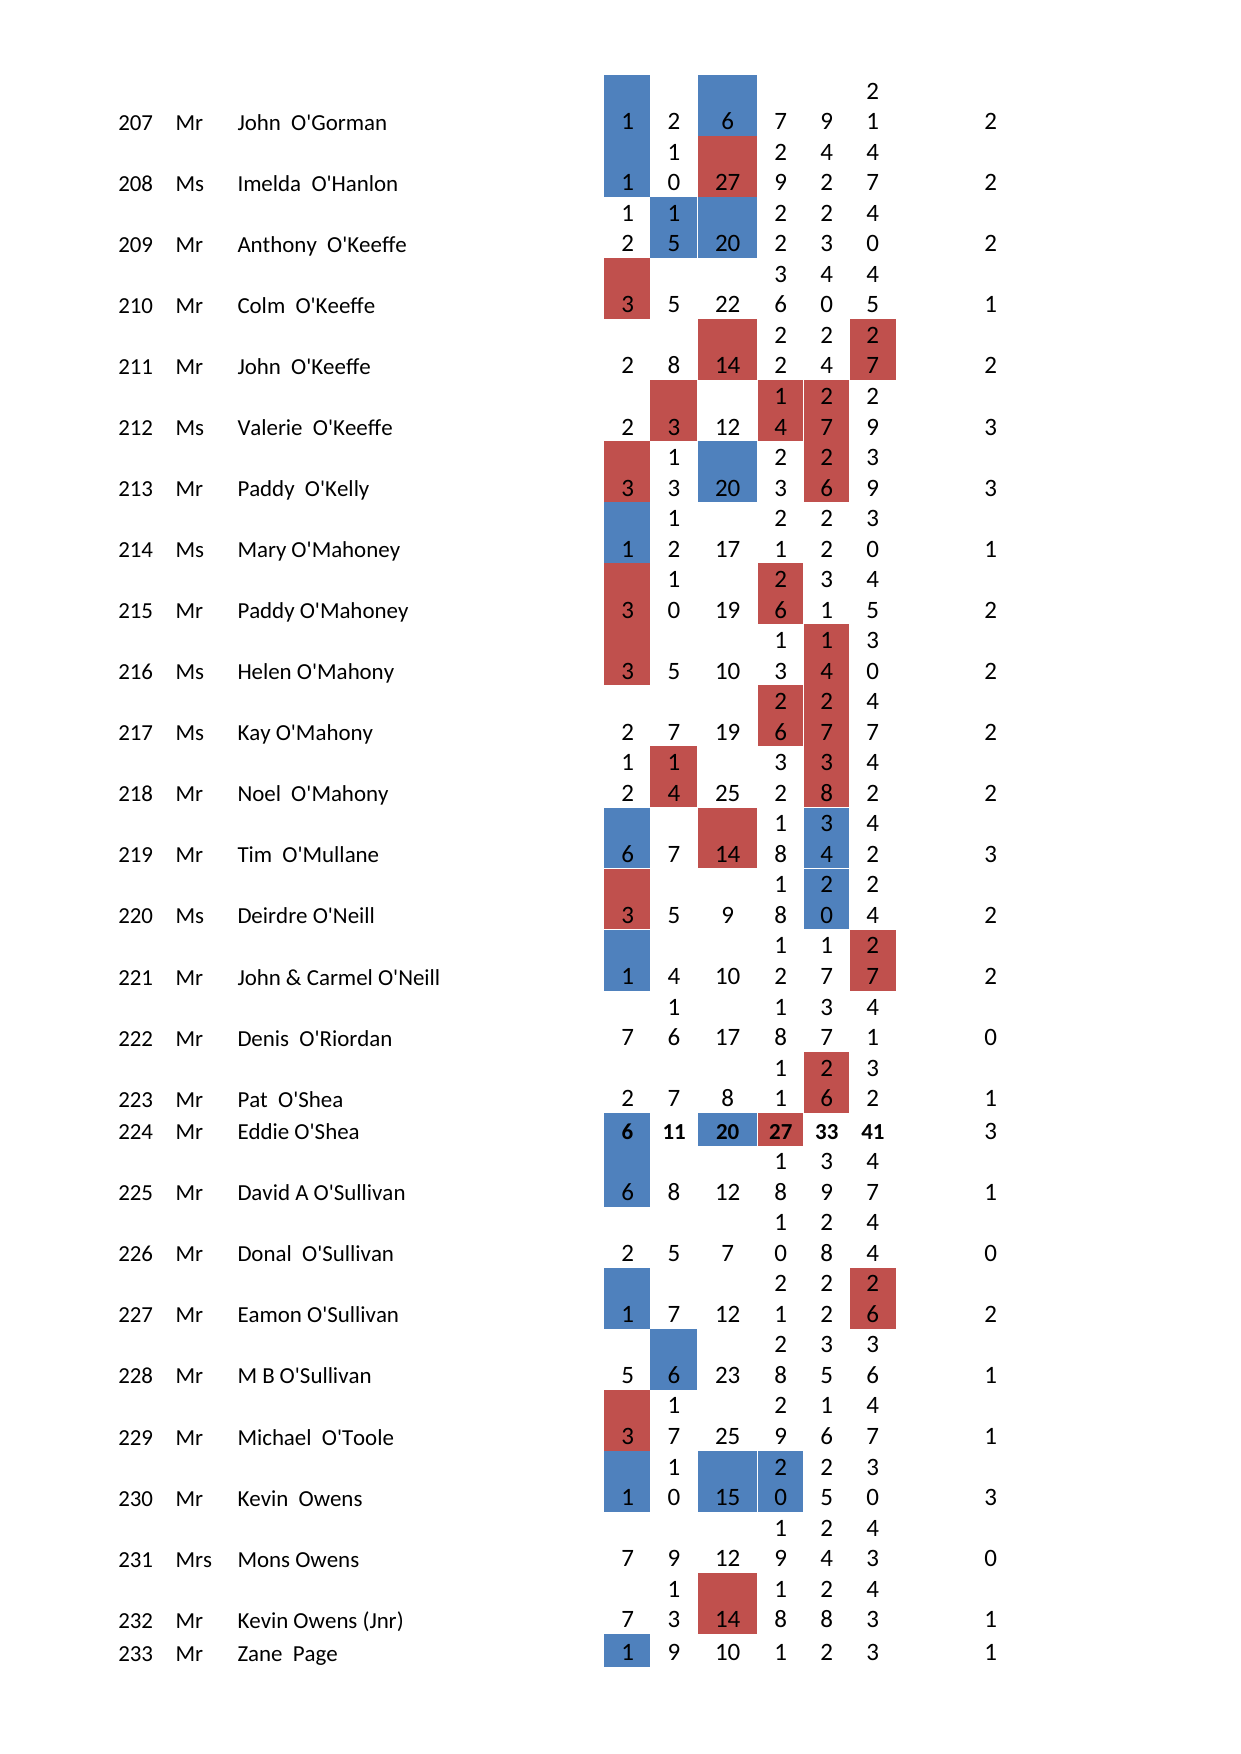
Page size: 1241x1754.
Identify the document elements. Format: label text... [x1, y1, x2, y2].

table_cell 17 [698, 991, 757, 1052]
table_cell 9 [650, 1512, 697, 1573]
table_cell 1 [604, 75, 650, 136]
table_cell 2 [953, 930, 1027, 991]
table_cell Mary O'Mahoney [226, 502, 604, 563]
table_cell 3 [604, 869, 650, 929]
table_cell 14 [698, 808, 757, 868]
table_cell 10 [698, 1634, 757, 1667]
table_cell Mr [164, 1268, 226, 1329]
table_cell 1 [604, 502, 650, 563]
table_cell 16 [804, 1390, 849, 1451]
table_cell 2 [953, 136, 1027, 197]
table_cell 14 [698, 319, 757, 380]
table_cell 3 [604, 624, 650, 685]
table_cell 230 [85, 1451, 164, 1512]
table_cell 1 [604, 930, 650, 991]
table_cell 12 [698, 1268, 757, 1329]
table_cell 23 [698, 1329, 757, 1390]
table_cell 2 [953, 75, 1027, 136]
table_cell [896, 1207, 953, 1268]
table_cell 220 [85, 869, 164, 929]
table_cell 15 [650, 197, 697, 258]
table_cell 36 [758, 258, 803, 319]
table_cell 13 [758, 624, 803, 685]
table_cell John O'Gorman [226, 75, 604, 136]
table_cell 5 [650, 258, 697, 319]
table_cell 27 [804, 380, 849, 441]
table_cell [896, 1573, 953, 1634]
table_cell 7 [650, 808, 697, 868]
table_cell 45 [850, 258, 896, 319]
table_cell 32 [850, 1052, 896, 1113]
table_cell [896, 1329, 953, 1390]
table_cell [896, 685, 953, 746]
table_cell Mr [164, 1573, 226, 1634]
table_cell [896, 136, 953, 197]
table_cell Mr [164, 1052, 226, 1113]
table_cell [896, 1451, 953, 1512]
table_cell Mr [164, 1390, 226, 1451]
table_cell 8 [650, 1146, 697, 1207]
table_cell Colm O'Keeffe [226, 258, 604, 319]
table_cell 9 [804, 75, 849, 136]
table_cell [896, 197, 953, 258]
table_cell 29 [758, 136, 803, 197]
table_cell 1 [953, 258, 1027, 319]
table_cell 27 [698, 136, 757, 197]
table_cell 18 [758, 808, 803, 868]
table_cell 12 [698, 380, 757, 441]
table_cell [896, 441, 953, 502]
table_cell 210 [85, 258, 164, 319]
table_cell 12 [604, 746, 650, 807]
table_cell [896, 1634, 953, 1667]
table_cell 42 [850, 808, 896, 868]
table_cell 10 [650, 136, 697, 197]
table_cell 216 [85, 624, 164, 685]
table_cell 26 [758, 685, 803, 746]
table_cell 2 [604, 380, 650, 441]
table_cell 17 [698, 502, 757, 563]
table_cell 208 [85, 136, 164, 197]
table_cell 7 [650, 685, 697, 746]
table_cell 12 [698, 1146, 757, 1207]
table_cell 40 [804, 258, 849, 319]
table_cell 7 [698, 1207, 757, 1268]
table_cell 43 [850, 1573, 896, 1634]
table_cell Ms [164, 502, 226, 563]
table_cell 36 [850, 1329, 896, 1390]
table_cell 7 [650, 1268, 697, 1329]
table_cell 29 [850, 380, 896, 441]
table_cell 26 [804, 441, 849, 502]
table_cell 33 [804, 1113, 849, 1146]
table_cell 27 [850, 319, 896, 380]
table_cell Ms [164, 624, 226, 685]
table_cell 1 [758, 1634, 803, 1667]
table_cell 0 [953, 1207, 1027, 1268]
table_cell 217 [85, 685, 164, 746]
table_cell 26 [804, 1052, 849, 1113]
table_cell 2 [953, 197, 1027, 258]
table_cell 2 [804, 1634, 849, 1667]
table_cell 6 [604, 1113, 650, 1146]
table_cell 1 [953, 1634, 1027, 1667]
table_cell Kevin Owens (Jnr) [226, 1573, 604, 1634]
table_cell 221 [85, 930, 164, 991]
table_cell 22 [804, 502, 849, 563]
table_cell 22 [758, 319, 803, 380]
table_cell Mr [164, 563, 226, 624]
table_cell 18 [758, 1573, 803, 1634]
table_cell 32 [758, 746, 803, 807]
table_cell 7 [604, 1573, 650, 1634]
table_cell 209 [85, 197, 164, 258]
table_cell 4 [650, 930, 697, 991]
table_cell 2 [953, 685, 1027, 746]
table_cell 38 [804, 746, 849, 807]
table_cell 13 [650, 1573, 697, 1634]
table_cell Tim O'Mullane [226, 808, 604, 868]
table_cell 7 [604, 1512, 650, 1573]
table_cell [896, 624, 953, 685]
table_cell 47 [850, 1390, 896, 1451]
table_cell 1 [953, 1146, 1027, 1207]
table_cell Mrs [164, 1512, 226, 1573]
table_cell 2 [604, 1052, 650, 1113]
table_cell Ms [164, 685, 226, 746]
table_cell 1 [953, 502, 1027, 563]
table_cell 40 [850, 197, 896, 258]
table_cell Paddy O'Kelly [226, 441, 604, 502]
table_cell 211 [85, 319, 164, 380]
table_cell [896, 991, 953, 1052]
table_cell 20 [698, 197, 757, 258]
table_cell 41 [850, 991, 896, 1052]
table_cell 218 [85, 746, 164, 807]
table_cell 7 [650, 1052, 697, 1113]
table_cell 24 [804, 1512, 849, 1573]
table_cell 1 [953, 1052, 1027, 1113]
table_cell 10 [758, 1207, 803, 1268]
table_cell Mr [164, 319, 226, 380]
table_cell Michael O'Toole [226, 1390, 604, 1451]
table_cell Noel O'Mahony [226, 746, 604, 807]
table_cell 22 [804, 1268, 849, 1329]
table_cell 30 [850, 1451, 896, 1512]
table_cell Eddie O'Shea [226, 1113, 604, 1146]
table_cell Kay O'Mahony [226, 685, 604, 746]
table_cell 20 [758, 1451, 803, 1512]
table_cell 26 [758, 563, 803, 624]
table_cell Mr [164, 441, 226, 502]
table_cell Ms [164, 869, 226, 929]
table_cell 6 [604, 1146, 650, 1207]
table_cell 231 [85, 1512, 164, 1573]
table_cell 45 [850, 563, 896, 624]
table_cell [896, 1512, 953, 1573]
table_cell Paddy O'Mahoney [226, 563, 604, 624]
table_cell 3 [953, 1113, 1027, 1146]
table_cell John & Carmel O'Neill [226, 930, 604, 991]
table_cell 21 [758, 1268, 803, 1329]
table_cell 207 [85, 75, 164, 136]
table_cell 20 [698, 441, 757, 502]
table_cell Ms [164, 136, 226, 197]
table_cell 8 [698, 1052, 757, 1113]
table_cell [896, 563, 953, 624]
table_cell 219 [85, 808, 164, 868]
table_cell 18 [758, 869, 803, 929]
table_cell Mr [164, 1207, 226, 1268]
table_cell 224 [85, 1113, 164, 1146]
table_cell 27 [758, 1113, 803, 1146]
table_cell Donal O'Sullivan [226, 1207, 604, 1268]
table_cell Mr [164, 746, 226, 807]
table_cell 1 [953, 1390, 1027, 1451]
table_cell 20 [698, 1113, 757, 1146]
table_cell 12 [758, 930, 803, 991]
table_cell [896, 808, 953, 868]
table_cell 42 [804, 136, 849, 197]
table_cell 6 [604, 808, 650, 868]
table_cell 3 [953, 441, 1027, 502]
table_cell 19 [698, 563, 757, 624]
table_cell 24 [804, 319, 849, 380]
table_cell [896, 1052, 953, 1113]
table_cell 23 [758, 441, 803, 502]
table_cell 12 [650, 502, 697, 563]
table_cell 27 [850, 930, 896, 991]
table_cell Mr [164, 1451, 226, 1512]
table_cell 25 [698, 746, 757, 807]
table_cell 27 [804, 685, 849, 746]
table_cell 223 [85, 1052, 164, 1113]
table_cell 0 [953, 1512, 1027, 1573]
table_cell Mr [164, 1634, 226, 1667]
table_cell 15 [698, 1451, 757, 1512]
table_cell 9 [650, 1634, 697, 1667]
table_cell 2 [604, 685, 650, 746]
table_cell 2 [953, 746, 1027, 807]
table_cell 11 [650, 1113, 697, 1146]
table_cell 11 [758, 1052, 803, 1113]
table_cell Mr [164, 930, 226, 991]
table_cell 3 [953, 1451, 1027, 1512]
table_cell 42 [850, 746, 896, 807]
table_cell 3 [953, 808, 1027, 868]
table_cell 30 [850, 502, 896, 563]
table_cell 21 [850, 75, 896, 136]
table_cell 2 [604, 319, 650, 380]
table_cell 3 [850, 1634, 896, 1667]
table_cell 23 [804, 197, 849, 258]
table_cell 25 [698, 1390, 757, 1451]
table_cell 215 [85, 563, 164, 624]
table_cell 41 [850, 1113, 896, 1146]
table_cell 3 [604, 258, 650, 319]
table_cell 14 [698, 1573, 757, 1634]
table_cell David A O'Sullivan [226, 1146, 604, 1207]
table_cell [896, 380, 953, 441]
table_cell 19 [758, 1512, 803, 1573]
table_cell 1 [604, 136, 650, 197]
table_cell Zane Page [226, 1634, 604, 1667]
table_cell 29 [758, 1390, 803, 1451]
table_cell 47 [850, 685, 896, 746]
table_cell 28 [758, 1329, 803, 1390]
table_cell 225 [85, 1146, 164, 1207]
table_cell 228 [85, 1329, 164, 1390]
table_cell Pat O'Shea [226, 1052, 604, 1113]
table_cell Imelda O'Hanlon [226, 136, 604, 197]
table_cell 227 [85, 1268, 164, 1329]
table_cell 47 [850, 1146, 896, 1207]
table_cell 10 [650, 563, 697, 624]
table_cell 5 [650, 869, 697, 929]
table_cell 22 [698, 258, 757, 319]
table_cell 2 [953, 563, 1027, 624]
table_cell 14 [804, 624, 849, 685]
table_cell 2 [953, 624, 1027, 685]
table_cell 212 [85, 380, 164, 441]
table_cell [896, 1146, 953, 1207]
table_cell 47 [850, 136, 896, 197]
table_cell 26 [850, 1268, 896, 1329]
table_cell [896, 930, 953, 991]
table_cell 5 [604, 1329, 650, 1390]
table_cell Eamon O'Sullivan [226, 1268, 604, 1329]
table_cell 229 [85, 1390, 164, 1451]
table_cell [896, 746, 953, 807]
table_cell [896, 502, 953, 563]
table_cell [896, 319, 953, 380]
table_cell 1 [604, 1634, 650, 1667]
table_cell 28 [804, 1207, 849, 1268]
table_cell 2 [604, 1207, 650, 1268]
table_cell 1 [953, 1329, 1027, 1390]
table_cell 1 [953, 1573, 1027, 1634]
table_cell 3 [953, 380, 1027, 441]
table_cell 28 [804, 1573, 849, 1634]
table_cell 24 [850, 869, 896, 929]
table_cell John O'Keeffe [226, 319, 604, 380]
table_cell 14 [758, 380, 803, 441]
table_cell 12 [604, 197, 650, 258]
table_cell Mons Owens [226, 1512, 604, 1573]
table_cell 35 [804, 1329, 849, 1390]
table_cell 14 [650, 746, 697, 807]
table_cell [896, 1113, 953, 1146]
table_cell 3 [650, 380, 697, 441]
table_cell Mr [164, 991, 226, 1052]
table_cell Helen O'Mahony [226, 624, 604, 685]
table_cell 1 [604, 1451, 650, 1512]
table_cell 10 [698, 930, 757, 991]
table_cell 34 [804, 808, 849, 868]
table_cell 39 [804, 1146, 849, 1207]
table_cell 18 [758, 1146, 803, 1207]
table_cell 25 [804, 1451, 849, 1512]
table_cell 2 [650, 75, 697, 136]
table_cell 2 [953, 319, 1027, 380]
table_cell 0 [953, 991, 1027, 1052]
table_cell 21 [758, 502, 803, 563]
table_cell 12 [698, 1512, 757, 1573]
table_cell Deirdre O'Neill [226, 869, 604, 929]
table_cell Mr [164, 75, 226, 136]
table_cell [896, 1390, 953, 1451]
table_cell 20 [804, 869, 849, 929]
table_cell 7 [604, 991, 650, 1052]
table_cell 2 [953, 1268, 1027, 1329]
table_cell 232 [85, 1573, 164, 1634]
table_cell 5 [650, 1207, 697, 1268]
table_cell Mr [164, 808, 226, 868]
table_cell [896, 75, 953, 136]
table_cell 13 [650, 441, 697, 502]
table_cell 3 [604, 563, 650, 624]
table_cell 18 [758, 991, 803, 1052]
table_cell 6 [698, 75, 757, 136]
table_cell 16 [650, 991, 697, 1052]
table_cell M B O'Sullivan [226, 1329, 604, 1390]
table_cell 8 [650, 319, 697, 380]
table_cell 17 [804, 930, 849, 991]
table_cell Mr [164, 258, 226, 319]
table_cell Mr [164, 1113, 226, 1146]
table_cell 10 [698, 624, 757, 685]
table_cell 9 [698, 869, 757, 929]
table_cell 31 [804, 563, 849, 624]
table_cell 19 [698, 685, 757, 746]
table_cell 3 [604, 1390, 650, 1451]
table_cell 214 [85, 502, 164, 563]
table_cell 37 [804, 991, 849, 1052]
table_cell Denis O'Riordan [226, 991, 604, 1052]
table_cell 2 [953, 869, 1027, 929]
table_cell [896, 869, 953, 929]
table_cell 213 [85, 441, 164, 502]
table_cell Anthony O'Keeffe [226, 197, 604, 258]
table_cell 43 [850, 1512, 896, 1573]
table_cell 3 [604, 441, 650, 502]
table_cell 1 [604, 1268, 650, 1329]
table_cell 6 [650, 1329, 697, 1390]
table_cell 233 [85, 1634, 164, 1667]
table_cell 222 [85, 991, 164, 1052]
table_cell Kevin Owens [226, 1451, 604, 1512]
table_cell 17 [650, 1390, 697, 1451]
table_cell 30 [850, 624, 896, 685]
table_cell 7 [758, 75, 803, 136]
table_cell Mr [164, 1146, 226, 1207]
table_cell Mr [164, 1329, 226, 1390]
table_cell [896, 258, 953, 319]
table_cell 39 [850, 441, 896, 502]
table_cell 10 [650, 1451, 697, 1512]
table_cell 22 [758, 197, 803, 258]
table_cell [896, 1268, 953, 1329]
table_cell Mr [164, 197, 226, 258]
table_cell 5 [650, 624, 697, 685]
table_cell Valerie O'Keeffe [226, 380, 604, 441]
table_cell Ms [164, 380, 226, 441]
table_cell 226 [85, 1207, 164, 1268]
table_cell 44 [850, 1207, 896, 1268]
